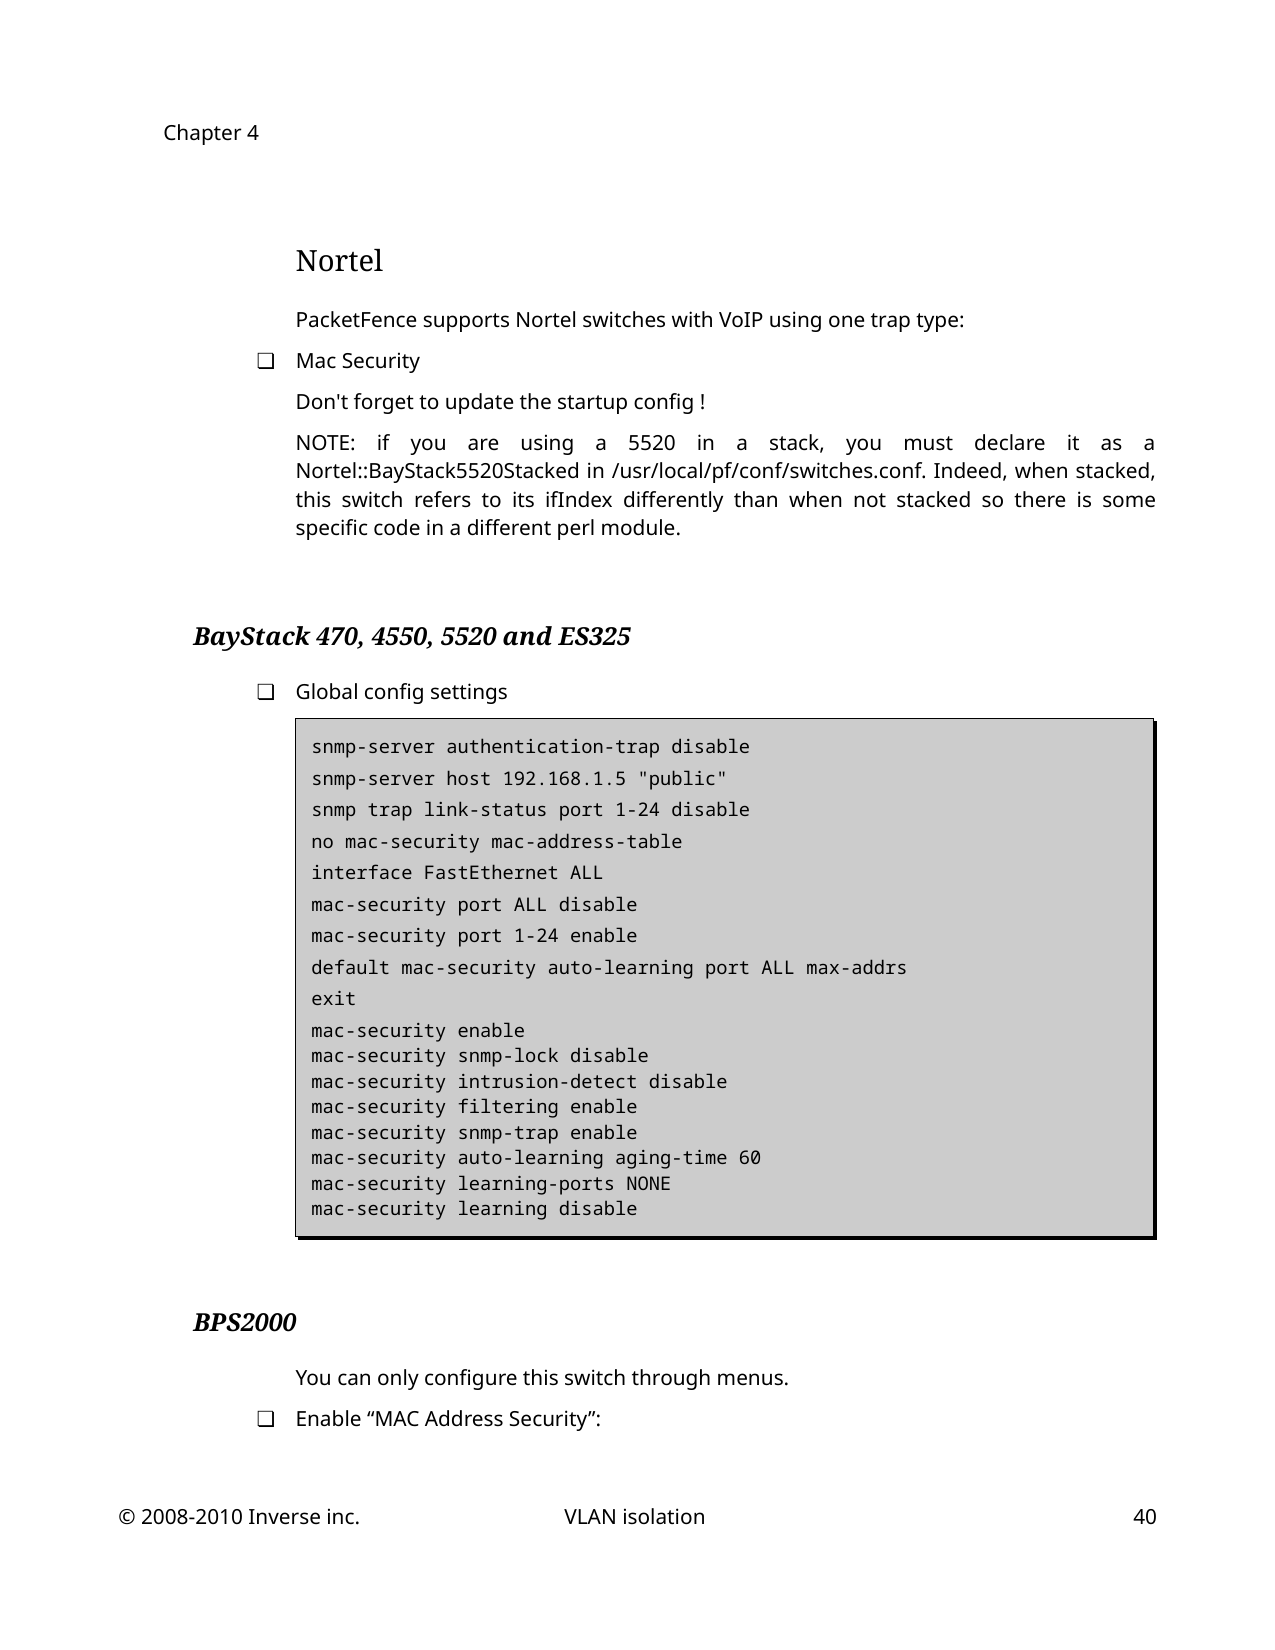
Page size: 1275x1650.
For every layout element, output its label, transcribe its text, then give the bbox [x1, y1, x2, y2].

list ❏ Mac Security [256, 346, 1157, 374]
text snmp-server host 192.168.1.5 "public" [296, 749, 1153, 781]
text You can only configure this switch through menus. [295, 1363, 1157, 1391]
text mac-security port ALL disable [296, 875, 1153, 907]
text interface FastEthernet ALL [296, 844, 1153, 875]
subtitle Nortel [295, 241, 1157, 280]
text PacketFence supports Nortel switches with VoIP using one trap type: [295, 305, 1157, 333]
subtitle BPS2000 [156, 1304, 1157, 1338]
text default mac-security auto-learning port ALL max-addrs [296, 938, 1153, 970]
list ❏ Enable “MAC Address Security”: [256, 1404, 1157, 1432]
text snmp-server authentication-trap disable [296, 719, 1153, 749]
text exit [296, 970, 1153, 1001]
text mac-security enable mac-security snmp-lock disable mac-security intrusion-detect disable mac-security filtering enable mac-security snmp-trap enable mac-security auto-learning aging-time 60 mac-security learning-ports NONE mac-security learning disable [296, 1001, 1153, 1236]
subtitle BayStack 470, 4550, 5520 and ES325 [156, 618, 1157, 652]
text no mac-security mac-address-table [296, 812, 1153, 844]
text Don't forget to update the startup config ! [295, 387, 1157, 415]
text NOTE: if you are using a 5520 in a stack, you must declare it as a Nortel::BayStack5520Stacked in /usr/local/pf/conf/switches.conf. Indeed, when stacked, this switch refers to its ifIndex differently than when not stacked so there is some specific code in a different perl module. [295, 428, 1157, 542]
text snmp trap link-status port 1-24 disable [296, 781, 1153, 812]
text mac-security port 1-24 enable [296, 907, 1153, 938]
list ❏ Global config settings [256, 677, 1157, 706]
